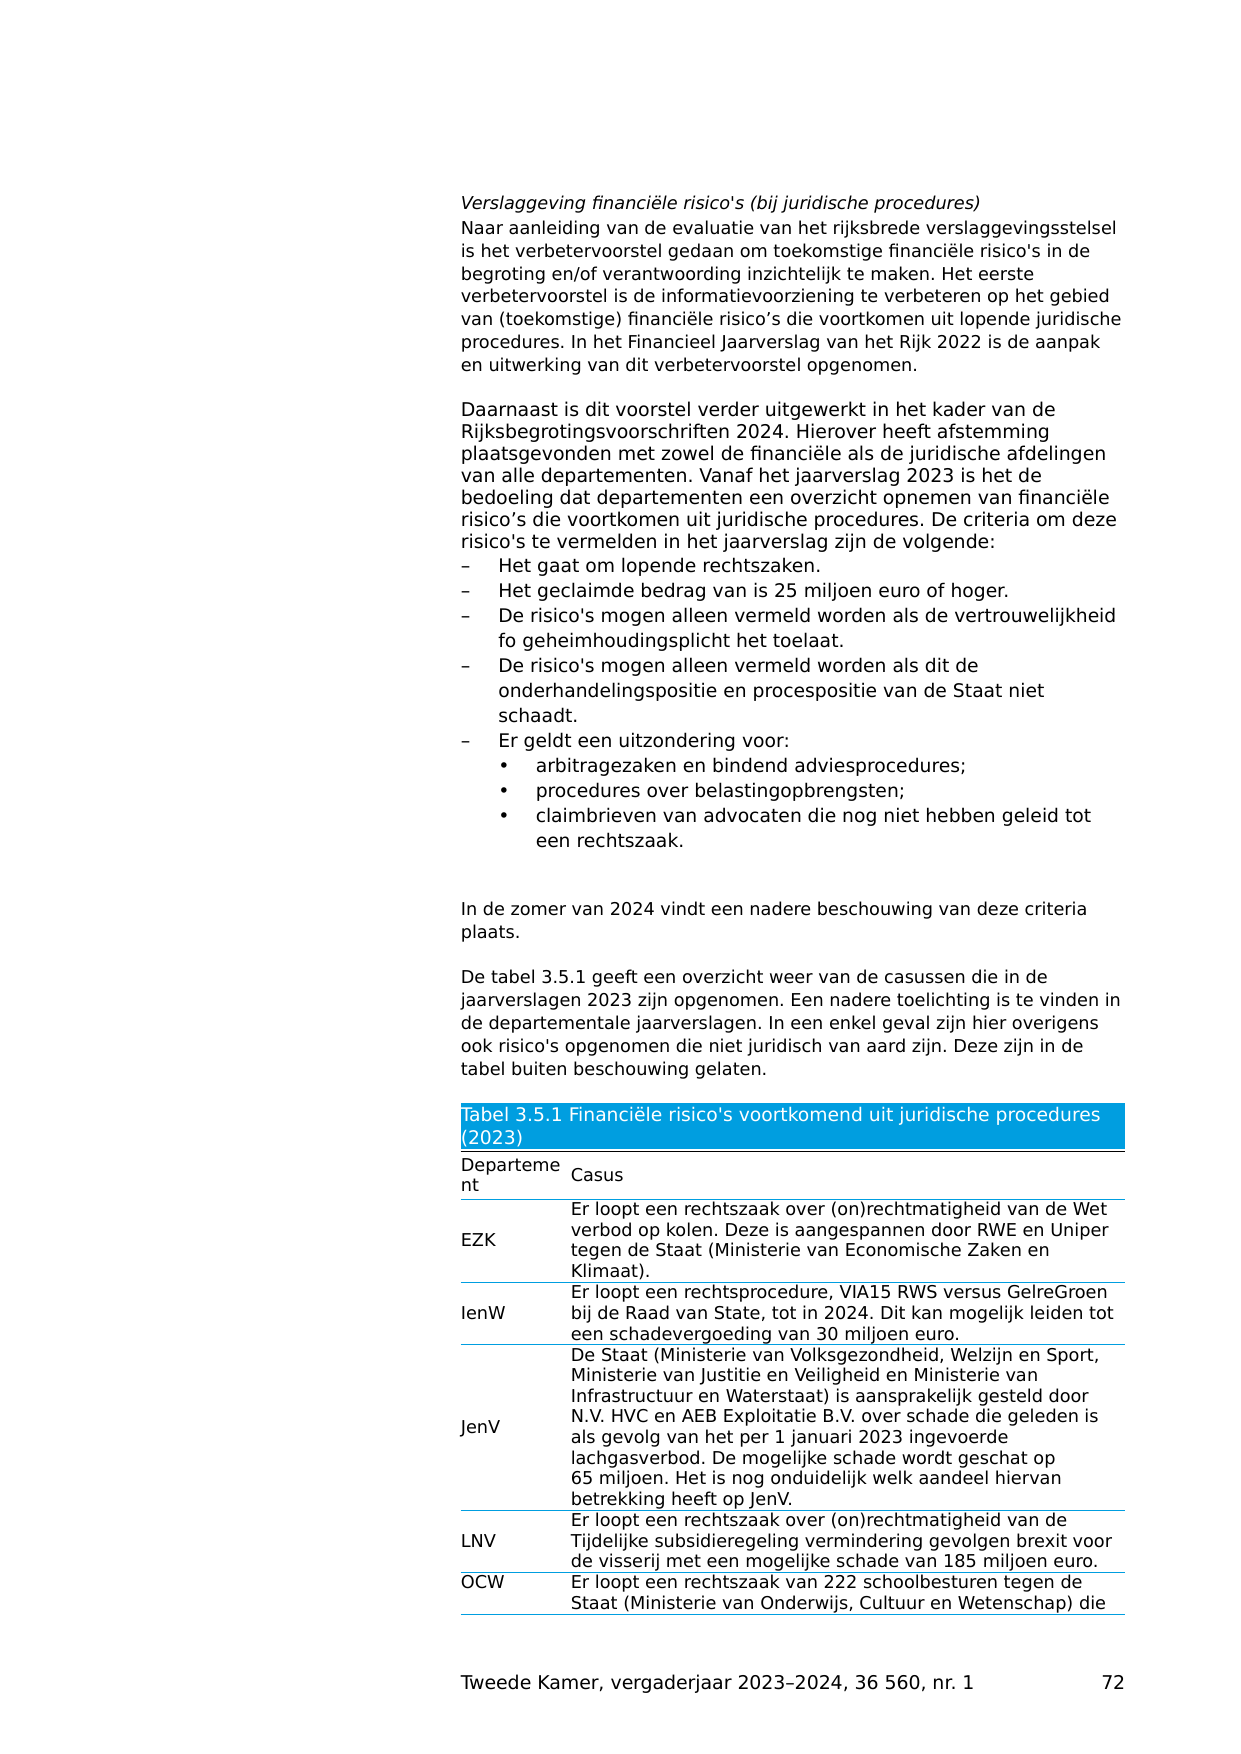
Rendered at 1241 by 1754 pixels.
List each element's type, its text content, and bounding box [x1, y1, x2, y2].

list arbitragezaken en bindend adviesprocedures; [498, 753, 1125, 778]
list Er geldt een uitzondering voor: [461, 728, 1125, 753]
table_cell Departement [461, 1152, 568, 1199]
table_cell Er loopt een rechtsprocedure, VIA15 RWS versus GelreGroen bĳ de Raad van State, tot in 2024. Dit kan mogelijk leiden tot een schadevergoeding van 30 miljoen euro. [568, 1283, 1125, 1344]
table_cell Casus [568, 1152, 1125, 1199]
list De risico's mogen alleen vermeld worden als de vertrouwelijkheid fo geheimhoudingsplicht het toelaat. [461, 603, 1125, 653]
text In de zomer van 2024 vindt een nadere beschouwing van deze criteria plaats. [461, 897, 1125, 943]
table_cell Er loopt een rechtszaak over (on)rechtmatigheid van de Tĳdelĳke subsidieregeling vermindering gevolgen brexit voor de visserĳ met een mogelijke schade van 185 miljoen euro. [568, 1511, 1125, 1572]
text De tabel 3.5.1 geeft een overzicht weer van de casussen die in de jaarverslagen 2023 zijn opgenomen. Een nadere toelichting is te vinden in de departementale jaarverslagen. In een enkel geval zijn hier overigens ook risico's opgenomen die niet juridisch van aard zijn. Deze zijn in de tabel buiten beschouwing gelaten. [461, 966, 1125, 1080]
list procedures over belastingopbrengsten; [498, 778, 1125, 803]
table_cell Er loopt een rechtszaak over (on)rechtmatigheid van de Wet verbod op kolen. Deze is aangespannen door RWE en Uniper tegen de Staat (Ministerie van Economische Zaken en Klimaat). [568, 1200, 1125, 1282]
text Daarnaast is dit voorstel verder uitgewerkt in het kader van de Rijksbegrotingsvoorschriften 2024. Hierover heeft afstemming plaatsgevonden met zowel de financiële als de juridische afdelingen van alle departementen. Vanaf het jaarverslag 2023 is het de bedoeling dat departementen een overzicht opnemen van financiële risico’s die voortkomen uit juridische procedures. De criteria om deze risico's te vermelden in het jaarverslag zijn de volgende: [461, 399, 1125, 553]
text Verslaggeving financiële risico's (bij juridische procedures) [461, 191, 1125, 214]
list claimbrieven van advocaten die nog niet hebben geleid tot een rechtszaak. [498, 803, 1125, 853]
text Naar aanleiding van de evaluatie van het rĳksbrede verslaggevingsstelsel is het verbetervoorstel gedaan om toekomstige financiële risico's in de begroting en/of verantwoording inzichtelĳk te maken. Het eerste verbetervoorstel is de informatievoorziening te verbeteren op het gebied van (toekomstige) financiële risico’s die voortkomen uit lopende juridische procedures. In het Financieel Jaarverslag van het Rijk 2022 is de aanpak en uitwerking van dit verbetervoorstel opgenomen. [461, 216, 1125, 376]
table_cell EZK [461, 1200, 568, 1282]
list De risico's mogen alleen vermeld worden als dit de onderhandelingspositie en procespositie van de Staat niet schaadt. [461, 653, 1125, 728]
table_cell JenV [461, 1345, 568, 1509]
table_cell IenW [461, 1283, 568, 1344]
table_cell De Staat (Ministerie van Volksgezondheid, Welzĳn en Sport, Ministerie van Justitie en Veiligheid en Ministerie van Infrastructuur en Waterstaat) is aansprakelĳk gesteld door N.V. HVC en AEB Exploitatie B.V. over schade die geleden is als gevolg van het per 1 januari 2023 ingevoerde lachgasverbod. De mogelijke schade wordt geschat op 65 miljoen. Het is nog onduidelijk welk aandeel hiervan betrekking heeft op JenV. [568, 1345, 1125, 1509]
table_cell LNV [461, 1511, 568, 1572]
list Het gaat om lopende rechtszaken. [461, 553, 1125, 578]
list Het geclaimde bedrag van is 25 miljoen euro of hoger. [461, 578, 1125, 603]
table_cell Er loopt een rechtszaak van 222 schoolbesturen tegen de Staat (Ministerie van Onderwijs, Cultuur en Wetenschap) die [568, 1573, 1125, 1614]
table_cell OCW [461, 1573, 568, 1614]
